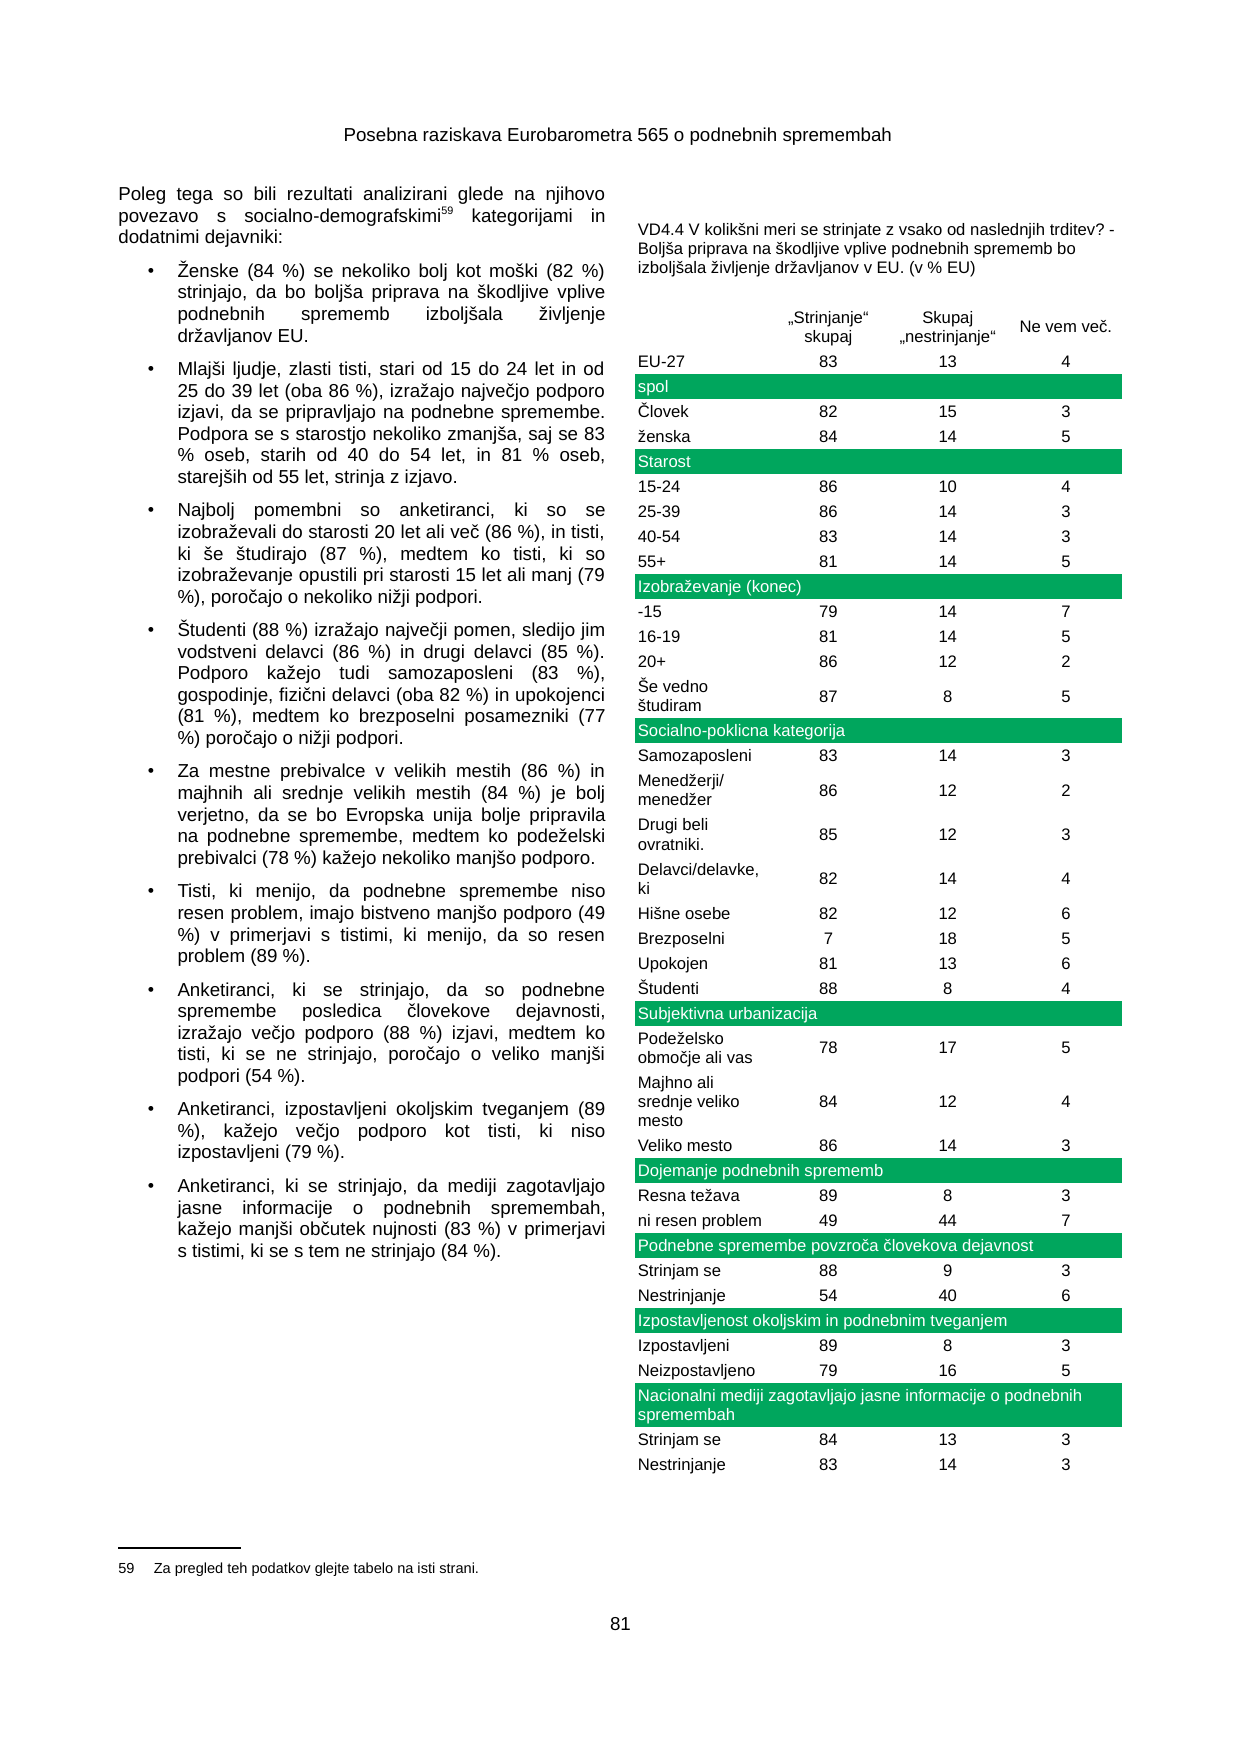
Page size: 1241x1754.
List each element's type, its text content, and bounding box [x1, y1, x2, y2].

table_cell 14 [886, 856, 1009, 901]
table_cell Še vedno študiram [635, 674, 770, 718]
table_cell 5 [1009, 549, 1122, 574]
table_cell 16-19 [635, 624, 770, 649]
table_cell 79 [770, 599, 886, 624]
table_cell 3 [1009, 1427, 1122, 1452]
table_cell 8 [886, 976, 1009, 1001]
list Najbolj pomembni so anketiranci, ki so se izobraževali do starosti 20 let ali več (86 %), in tisti, ki še študirajo (87 %), medtem ko tisti, ki so izobraževanje opustili pri starosti 15 let ali manj (79 %), poročajo o nekoliko nižji podpori. [148, 499, 605, 607]
table_cell 14 [886, 1452, 1009, 1477]
table_cell 13 [886, 349, 1009, 374]
table_cell 5 [1009, 1026, 1122, 1070]
table_cell Nestrinjanje [635, 1283, 770, 1308]
table_cell 12 [886, 649, 1009, 674]
table_cell 82 [770, 901, 886, 926]
table_cell 6 [1009, 1283, 1122, 1308]
list Anketiranci, ki se strinjajo, da so podnebne spremembe posledica človekove dejavnosti, izražajo večjo podporo (88 %) izjavi, medtem ko tisti, ki se ne strinjajo, poročajo o veliko manjši podpori (54 %). [148, 978, 605, 1086]
table_cell Podeželsko območje ali vas [635, 1026, 770, 1070]
table_cell Strinjam se [635, 1427, 770, 1452]
table_cell 10 [886, 474, 1009, 499]
table_cell 9 [886, 1258, 1009, 1283]
table_cell 15 [886, 399, 1009, 424]
table_cell Samozaposleni [635, 743, 770, 768]
table_cell 17 [886, 1026, 1009, 1070]
table_cell 86 [770, 499, 886, 524]
table_cell Delavci/delavke, ki [635, 856, 770, 901]
table_cell Socialno-poklicna kategorija [635, 718, 1122, 743]
table_cell 5 [1009, 674, 1122, 718]
table_cell 5 [1009, 624, 1122, 649]
table_cell Izobraževanje (konec) [635, 574, 1122, 599]
table_cell 20+ [635, 649, 770, 674]
table_cell 4 [1009, 474, 1122, 499]
table_cell 3 [1009, 399, 1122, 424]
table_cell 3 [1009, 499, 1122, 524]
table_cell 83 [770, 743, 886, 768]
table_cell 14 [886, 1133, 1009, 1158]
list Tisti, ki menijo, da podnebne spremembe niso resen problem, imajo bistveno manjšo podporo (49 %) v primerjavi s tistimi, ki menijo, da so resen problem (89 %). [148, 880, 605, 966]
table_cell 3 [1009, 1452, 1122, 1477]
table_cell 7 [1009, 1208, 1122, 1233]
table_cell 14 [886, 424, 1009, 449]
table_cell Skupaj „nestrinjanje“ [886, 305, 1009, 349]
table_cell 4 [1009, 349, 1122, 374]
list Ženske (84 %) se nekoliko bolj kot moški (82 %) strinjajo, da bo boljša priprava na škodljive vplive podnebnih sprememb izboljšala življenje državljanov EU. [148, 259, 605, 346]
table_cell 87 [770, 674, 886, 718]
text Poleg tega so bili rezultati analizirani glede na njihovo povezavo s socialno-demografskimi kategorijami in dodatnimi dejavniki: [118, 183, 605, 248]
table_cell 13 [886, 1427, 1009, 1452]
table_cell Starost [635, 449, 1122, 474]
table_cell 3 [1009, 743, 1122, 768]
table_cell 25-39 [635, 499, 770, 524]
table_cell 3 [1009, 1133, 1122, 1158]
table_cell 7 [770, 926, 886, 951]
table_cell 14 [886, 599, 1009, 624]
table_cell 4 [1009, 976, 1122, 1001]
table_cell 7 [1009, 599, 1122, 624]
table_cell Študenti [635, 976, 770, 1001]
table_cell Izpostavljeni [635, 1333, 770, 1358]
table_cell EU-27 [635, 349, 770, 374]
table_cell 8 [886, 674, 1009, 718]
table_cell Podnebne spremembe povzroča človekova dejavnost [635, 1233, 1122, 1258]
table_cell Veliko mesto [635, 1133, 770, 1158]
list Anketiranci, ki se strinjajo, da mediji zagotavljajo jasne informacije o podnebnih spremembah, kažejo manjši občutek nujnosti (83 %) v primerjavi s tistimi, ki se s tem ne strinjajo (84 %). [148, 1175, 605, 1261]
table_cell ni resen problem [635, 1208, 770, 1233]
table_cell [886, 280, 1009, 305]
table_cell 85 [770, 812, 886, 856]
table_cell Majhno ali srednje veliko mesto [635, 1070, 770, 1133]
table_cell 14 [886, 549, 1009, 574]
table_cell Izpostavljenost okoljskim in podnebnim tveganjem [635, 1308, 1122, 1333]
table_cell 5 [1009, 424, 1122, 449]
table_cell 86 [770, 1133, 886, 1158]
table_header VD4.4 V kolikšni meri se strinjate z vsako od naslednjih trditev? - Boljša priprava na škodljive vplive podnebnih sprememb bo izboljšala življenje državljanov v EU. (v % EU) [635, 216, 1122, 280]
table_cell „Strinjanje“ skupaj [770, 305, 886, 349]
table_cell 8 [886, 1183, 1009, 1208]
table_cell 82 [770, 399, 886, 424]
table_cell 3 [1009, 1333, 1122, 1358]
table_cell 86 [770, 649, 886, 674]
table_cell 16 [886, 1358, 1009, 1383]
table_cell 83 [770, 349, 886, 374]
list Anketiranci, izpostavljeni okoljskim tveganjem (89 %), kažejo večjo podporo kot tisti, ki niso izpostavljeni (79 %). [148, 1098, 605, 1163]
table_cell 83 [770, 1452, 886, 1477]
table_cell 14 [886, 743, 1009, 768]
table_cell 4 [1009, 1070, 1122, 1133]
table_cell 12 [886, 901, 1009, 926]
table_cell Drugi beli ovratniki. [635, 812, 770, 856]
text Za pregled teh podatkov glejte tabelo na isti strani. [118, 1560, 605, 1577]
table_cell 3 [1009, 812, 1122, 856]
table_cell spol [635, 374, 1122, 399]
table_cell 14 [886, 624, 1009, 649]
table_cell 13 [886, 951, 1009, 976]
table_cell 6 [1009, 951, 1122, 976]
table_cell 81 [770, 549, 886, 574]
table_cell Menedžerji/menedžer [635, 768, 770, 812]
table_cell 89 [770, 1183, 886, 1208]
table_cell -15 [635, 599, 770, 624]
table_cell 84 [770, 424, 886, 449]
table_cell 3 [1009, 1183, 1122, 1208]
table_cell 86 [770, 768, 886, 812]
table_cell 82 [770, 856, 886, 901]
table_cell 84 [770, 1427, 886, 1452]
table_cell 12 [886, 768, 1009, 812]
table_cell 2 [1009, 649, 1122, 674]
table_cell 83 [770, 524, 886, 549]
table_cell 12 [886, 1070, 1009, 1133]
table_cell ženska [635, 424, 770, 449]
table_cell Brezposelni [635, 926, 770, 951]
table_cell 88 [770, 1258, 886, 1283]
table_cell 5 [1009, 1358, 1122, 1383]
table_cell 40 [886, 1283, 1009, 1308]
table_cell 86 [770, 474, 886, 499]
table_cell 3 [1009, 1258, 1122, 1283]
table_cell 18 [886, 926, 1009, 951]
table_cell 55+ [635, 549, 770, 574]
table_cell 14 [886, 524, 1009, 549]
table_cell 84 [770, 1070, 886, 1133]
table_cell Človek [635, 399, 770, 424]
table_cell Subjektivna urbanizacija [635, 1001, 1122, 1026]
table_cell 14 [886, 499, 1009, 524]
table_cell Dojemanje podnebnih sprememb [635, 1158, 1122, 1183]
table_cell 54 [770, 1283, 886, 1308]
table_cell 81 [770, 624, 886, 649]
list Študenti (88 %) izražajo največji pomen, sledijo jim vodstveni delavci (86 %) in drugi delavci (85 %). Podporo kažejo tudi samozaposleni (83 %), gospodinje, fizični delavci (oba 82 %) in upokojenci (81 %), medtem ko brezposelni posamezniki (77 %) poročajo o nižji podpori. [148, 619, 605, 748]
table_cell 6 [1009, 901, 1122, 926]
table_cell Upokojen [635, 951, 770, 976]
list Mlajši ljudje, zlasti tisti, stari od 15 do 24 let in od 25 do 39 let (oba 86 %), izražajo največjo podporo izjavi, da se pripravljajo na podnebne spremembe. Podpora se s starostjo nekoliko zmanjša, saj se 83 % oseb, starih od 40 do 54 let, in 81 % oseb, starejših od 55 let, strinja z izjavo. [148, 358, 605, 487]
table_cell 79 [770, 1358, 886, 1383]
table_cell 89 [770, 1333, 886, 1358]
table_cell 88 [770, 976, 886, 1001]
table_cell 40-54 [635, 524, 770, 549]
table_cell Hišne osebe [635, 901, 770, 926]
table_cell 44 [886, 1208, 1009, 1233]
table_cell 4 [1009, 856, 1122, 901]
table_cell 81 [770, 951, 886, 976]
table_cell [770, 280, 886, 305]
table_cell Nestrinjanje [635, 1452, 770, 1477]
table_cell Resna težava [635, 1183, 770, 1208]
table_cell 2 [1009, 768, 1122, 812]
table_cell 8 [886, 1333, 1009, 1358]
list Za mestne prebivalce v velikih mestih (86 %) in majhnih ali srednje velikih mestih (84 %) je bolj verjetno, da se bo Evropska unija bolje pripravila na podnebne spremembe, medtem ko podeželski prebivalci (78 %) kažejo nekoliko manjšo podporo. [148, 760, 605, 868]
table_cell 3 [1009, 524, 1122, 549]
table_cell 78 [770, 1026, 886, 1070]
table_cell [635, 280, 770, 305]
table_cell 12 [886, 812, 1009, 856]
table_cell [635, 305, 770, 349]
table_cell Neizpostavljeno [635, 1358, 770, 1383]
table_cell [1009, 280, 1122, 305]
table_cell Strinjam se [635, 1258, 770, 1283]
table_cell 5 [1009, 926, 1122, 951]
table_cell 49 [770, 1208, 886, 1233]
table_cell Ne vem več. [1009, 305, 1122, 349]
table_cell 15-24 [635, 474, 770, 499]
table_cell Nacionalni mediji zagotavljajo jasne informacije o podnebnih spremembah [635, 1383, 1122, 1427]
